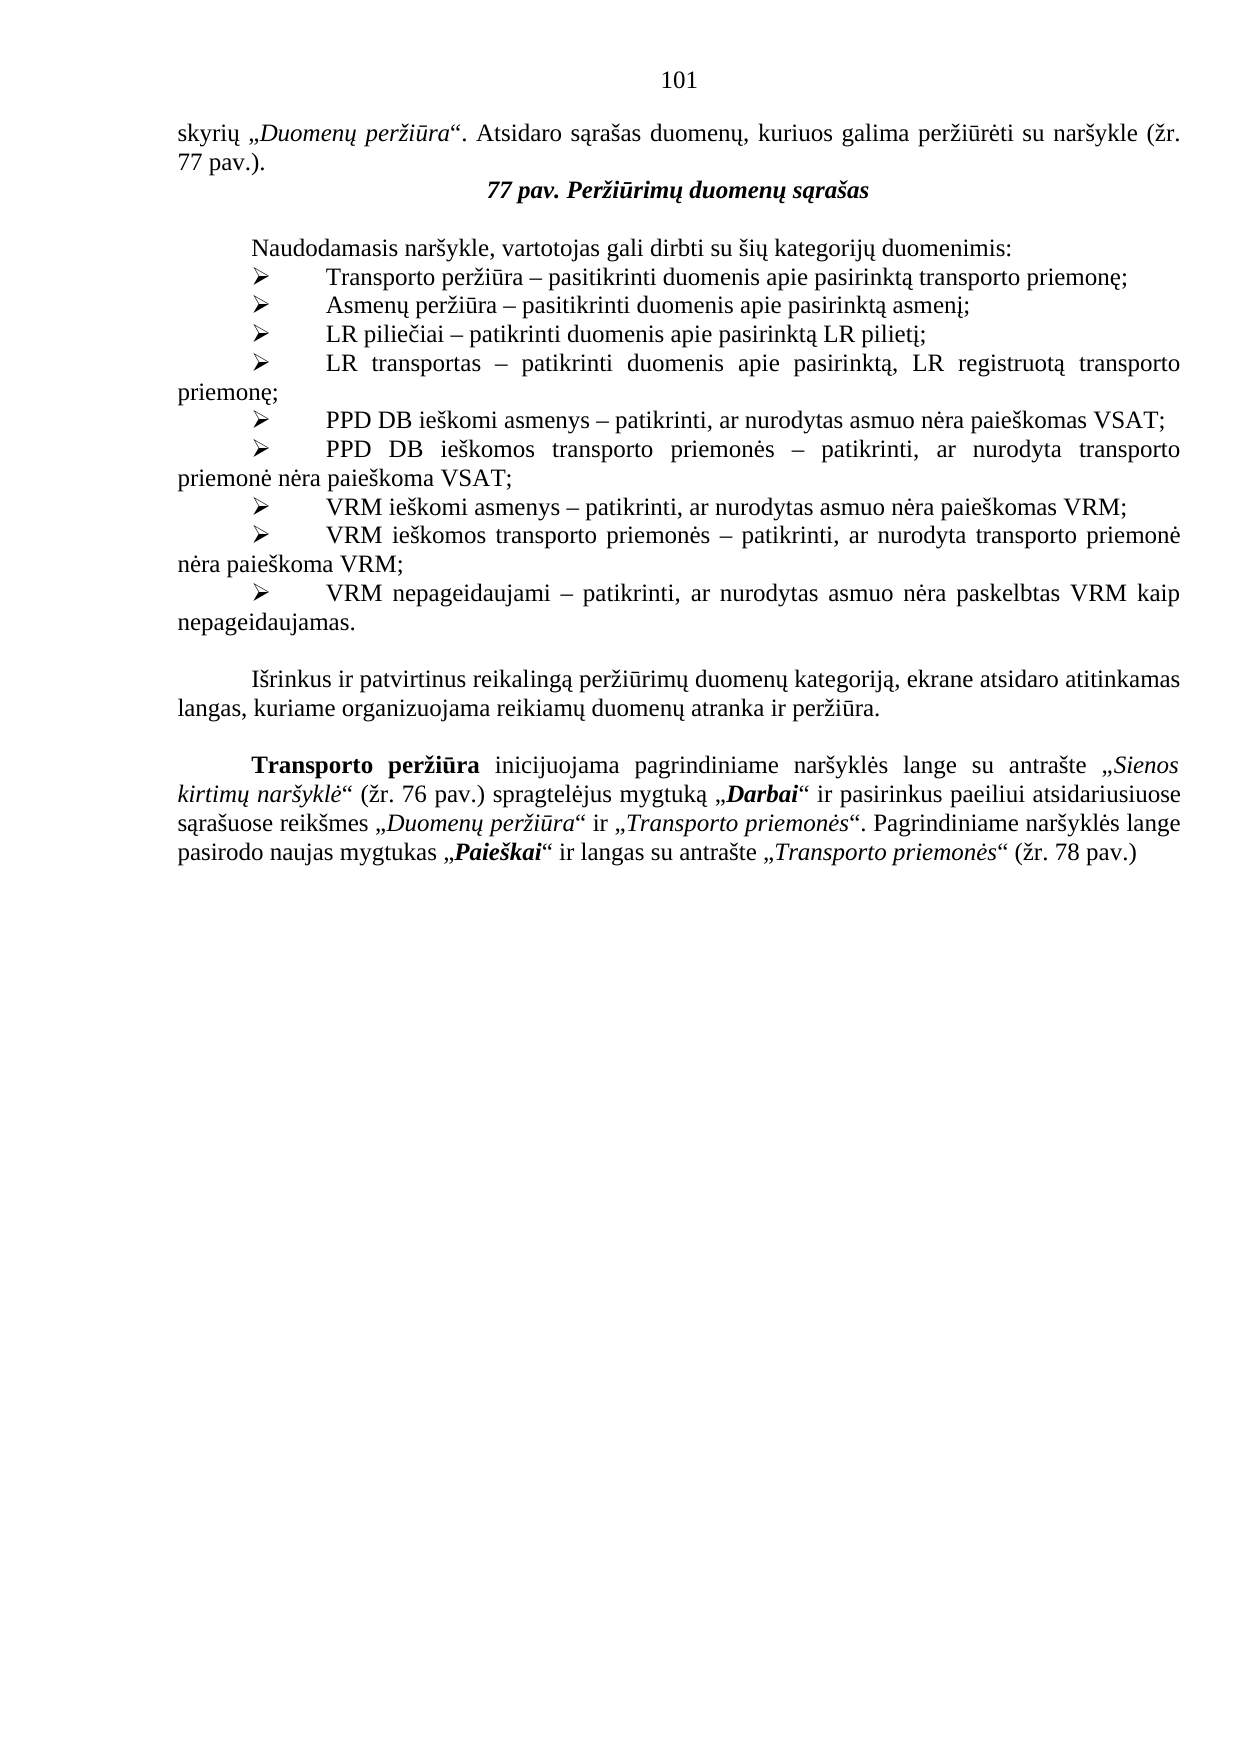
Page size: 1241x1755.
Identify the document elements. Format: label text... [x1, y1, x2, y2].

text  PPD DB ieškomi asmenys – patikrinti, ar nurodytas asmuo nėra paieškomas VSAT; [177, 406, 1181, 434]
text  LR piliečiai – patikrinti duomenis apie pasirinktą LR pilietį; [177, 319, 1181, 348]
text  VRM nepageidaujami – patikrinti, ar nurodytas asmuo nėra paskelbtas VRM kaip nepageidaujamas. [177, 578, 1181, 636]
text  VRM ieškomi asmenys – patikrinti, ar nurodytas asmuo nėra paieškomas VRM; [177, 492, 1181, 521]
text skyrių „Duomenų peržiūra“. Atsidaro sąrašas duomenų, kuriuos galima peržiūrėti su naršykle (žr. 77 pav.). [177, 118, 1181, 176]
text Išrinkus ir patvirtinus reikalingą peržiūrimų duomenų kategoriją, ekrane atsidaro atitinkamas langas, kuriame organizuojama reikiamų duomenų atranka ir peržiūra. [177, 664, 1181, 722]
text  PPD DB ieškomos transporto priemonės – patikrinti, ar nurodyta transporto priemonė nėra paieškoma VSAT; [177, 434, 1181, 492]
text Transporto peržiūra inicijuojama pagrindiniame naršyklės lange su antrašte „Sienos kirtimų naršyklė“ (žr. 76 pav.) spragtelėjus mygtuką „Darbai“ ir pasirinkus paeiliui atsidariusiuose sąrašuose reikšmes „Duomenų peržiūra“ ir „Transporto priemonės“. Pagrindiniame naršyklės lange pasirodo naujas mygtukas „Paieškai“ ir langas su antrašte „Transporto priemonės“ (žr. 78 pav.) [177, 751, 1181, 866]
text 77 pav. Peržiūrimų duomenų sąrašas [177, 176, 1181, 204]
text Naudodamasis naršykle, vartotojas gali dirbti su šių kategorijų duomenimis: [177, 233, 1181, 262]
text  VRM ieškomos transporto priemonės – patikrinti, ar nurodyta transporto priemonė nėra paieškoma VRM; [177, 521, 1181, 578]
text  LR transportas – patikrinti duomenis apie pasirinktą, LR registruotą transporto priemonę; [177, 348, 1181, 406]
text  Transporto peržiūra – pasitikrinti duomenis apie pasirinktą transporto priemonę; [177, 262, 1181, 291]
text  Asmenų peržiūra – pasitikrinti duomenis apie pasirinktą asmenį; [177, 291, 1181, 319]
